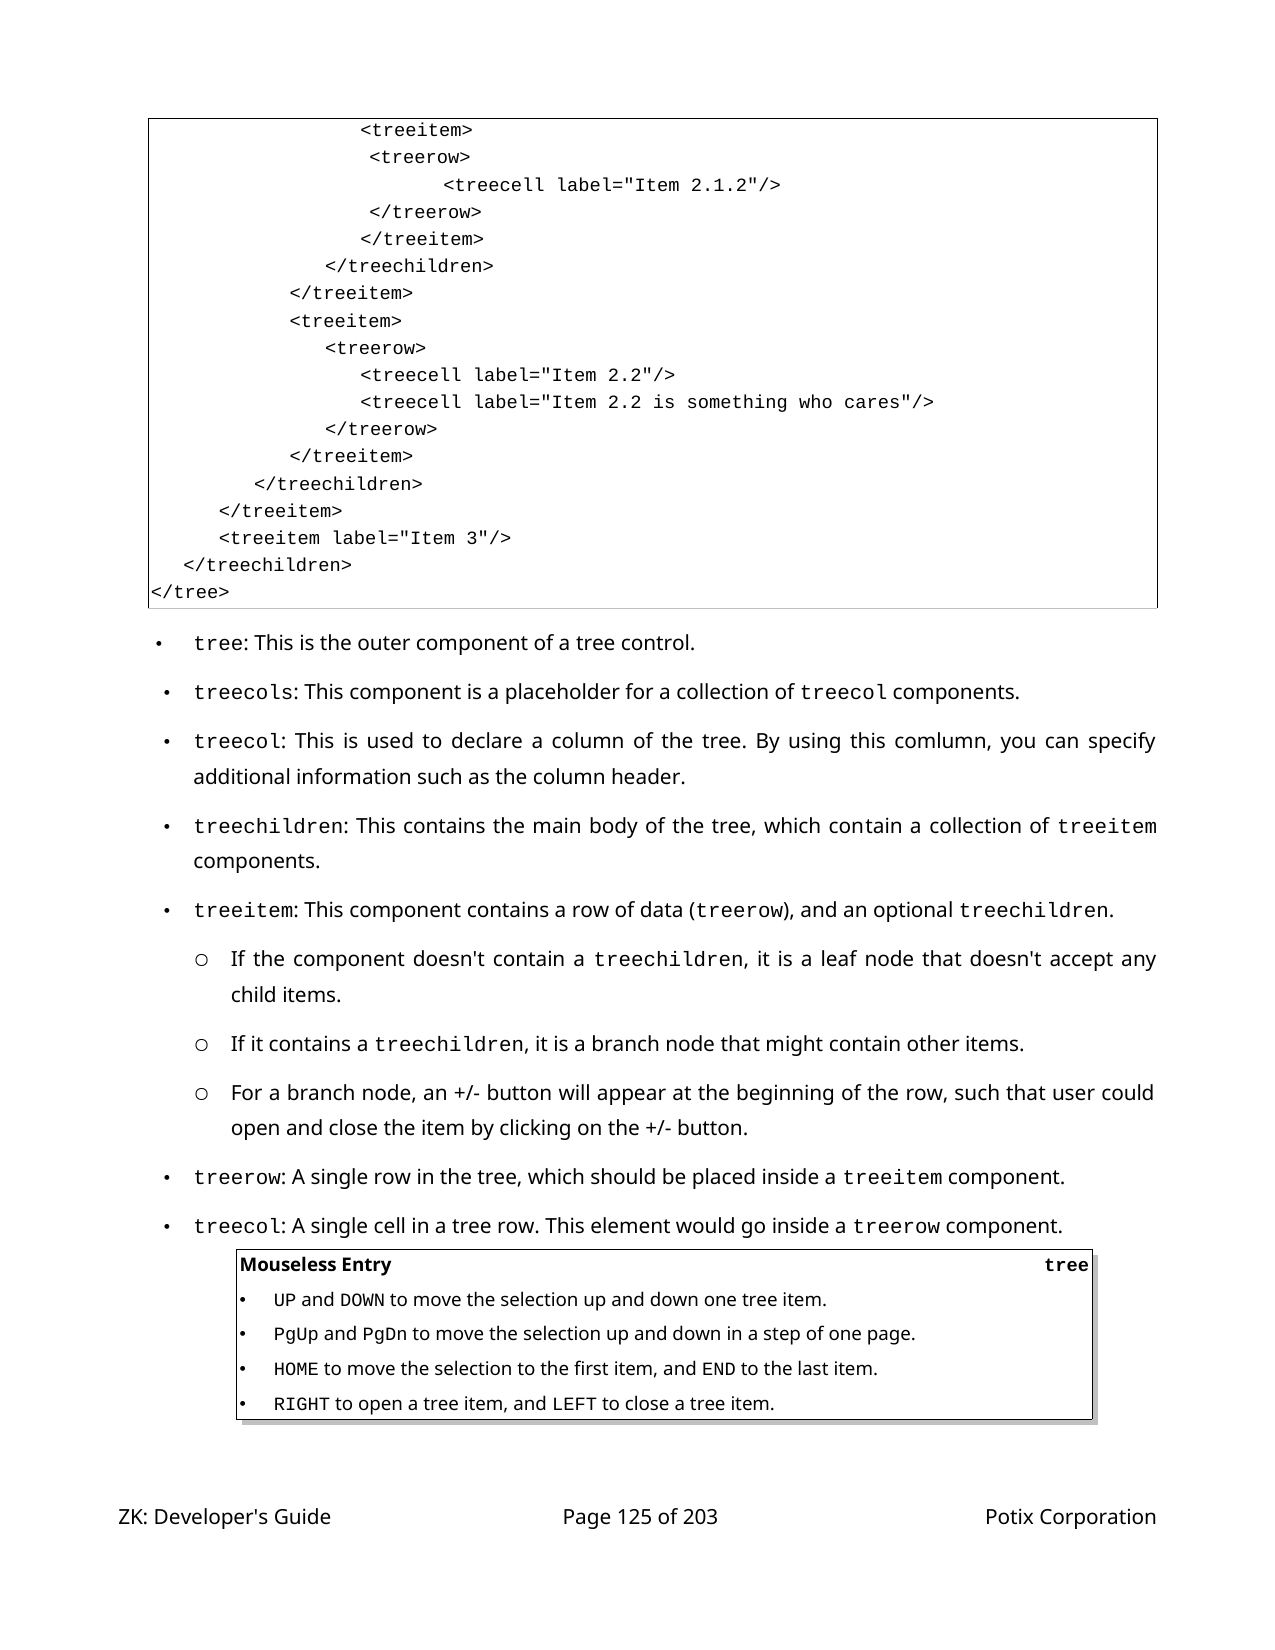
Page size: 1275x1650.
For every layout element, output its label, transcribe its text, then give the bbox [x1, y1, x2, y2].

text </tree> [149, 580, 1157, 608]
text <treerow> [149, 145, 1157, 169]
text </treerow> [149, 200, 1157, 224]
list tree: This is the outer component of a tree control. [156, 628, 1157, 657]
text <treecell label="Item 2.2"/> [149, 363, 1157, 387]
text </treeitem> [149, 227, 1157, 251]
list For a branch node, an +/- button will appear at the beginning of the row, such that user could open and close the item by clicking on the +/- button. [193, 1078, 1157, 1141]
list treecols: This component is a placeholder for a collection of treecol components. [164, 677, 1157, 706]
list treechildren: This contains the main body of the tree, which contain a collection of treeitem components. [164, 811, 1157, 875]
text Mouseless Entry tree [237, 1250, 1092, 1277]
list If it contains a treechildren, it is a branch node that might contain other items. [193, 1029, 1157, 1057]
text </treeitem> [149, 444, 1157, 469]
text </treechildren> [149, 254, 1157, 278]
list treeitem: This component contains a row of data (treerow), and an optional treechildren. [164, 895, 1157, 924]
list HOME to move the selection to the first item, and END to the last item. [237, 1352, 1092, 1381]
list If the component doesn't contain a treechildren, it is a leaf node that doesn't accept any child items. [193, 944, 1157, 1008]
text </treeitem> [149, 281, 1157, 306]
text <treecell label="Item 2.2 is something who cares"/> [149, 390, 1157, 414]
list treecol: This is used to declare a column of the tree. By using this comlumn, you can specify additional information such as the column header. [164, 727, 1157, 790]
text <treerow> [149, 336, 1157, 360]
text <treeitem> [149, 308, 1157, 333]
text <treeitem> [149, 119, 1157, 142]
list UP and DOWN to move the selection up and down one tree item. [237, 1283, 1092, 1312]
text <treecell label="Item 2.1.2"/> [149, 172, 1157, 197]
text </treechildren> [149, 553, 1157, 577]
text </treeitem> [149, 499, 1157, 523]
text </treerow> [149, 417, 1157, 441]
text <treeitem label="Item 3"/> [149, 526, 1157, 550]
text </treechildren> [149, 472, 1157, 496]
list treecol: A single cell in a tree row. This element would go inside a treerow component. [164, 1211, 1157, 1240]
list RIGHT to open a tree item, and LEFT to close a tree item. [237, 1387, 1092, 1419]
list treerow: A single row in the tree, which should be placed inside a treeitem component. [164, 1162, 1157, 1191]
list PgUp and PgDn to move the selection up and down in a step of one page. [237, 1318, 1092, 1347]
